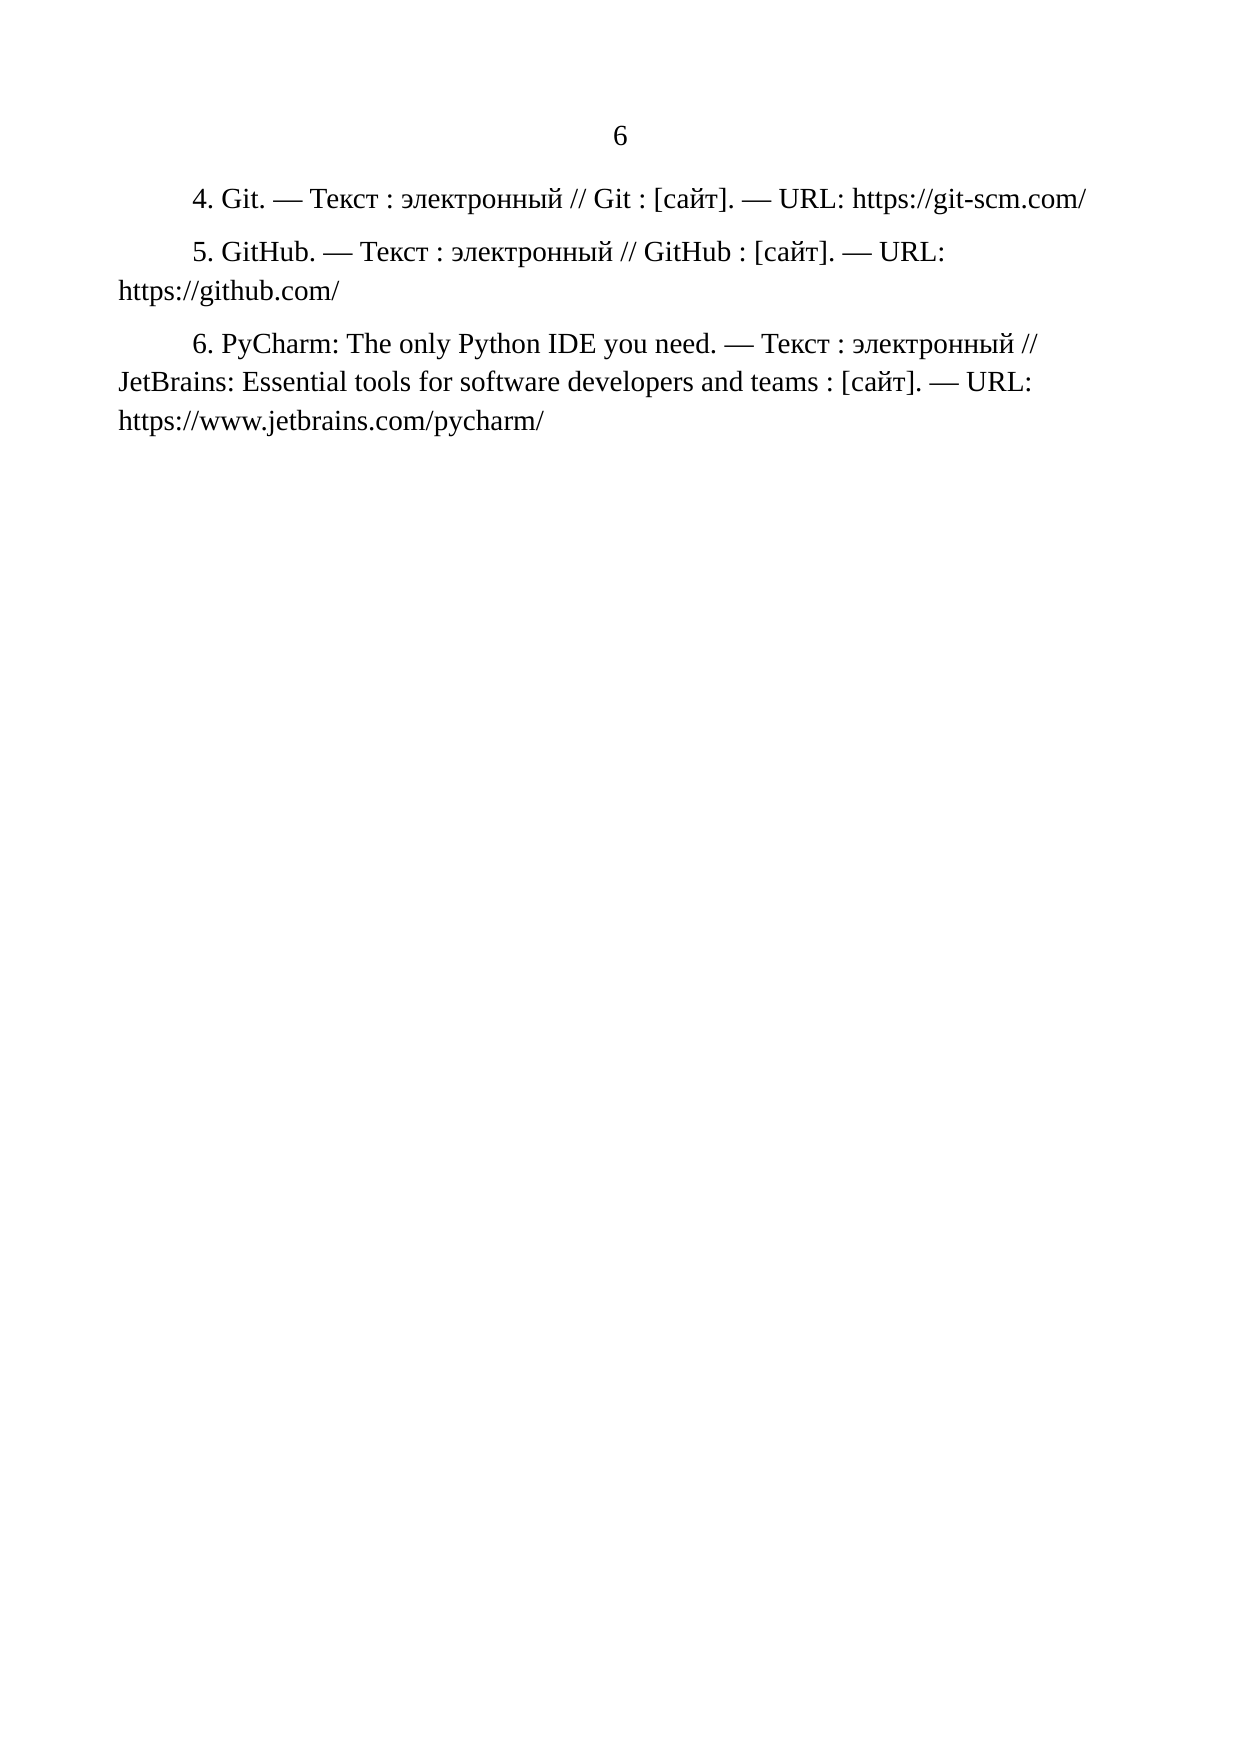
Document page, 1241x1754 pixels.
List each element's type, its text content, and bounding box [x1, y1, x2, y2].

list Git. — Текст : электронный // Git : [сайт]. — URL: https://git-scm.com/ [118, 181, 1122, 215]
list PyCharm: The only Python IDE you need. — Текст : электронный // JetBrains: Essential tools for software developers and teams : [сайт]. — URL: https://www.jetbrains.com/pycharm/ [118, 326, 1122, 437]
list GitHub. — Текст : электронный // GitHub : [сайт]. — URL: https://github.com/ [118, 234, 1122, 306]
